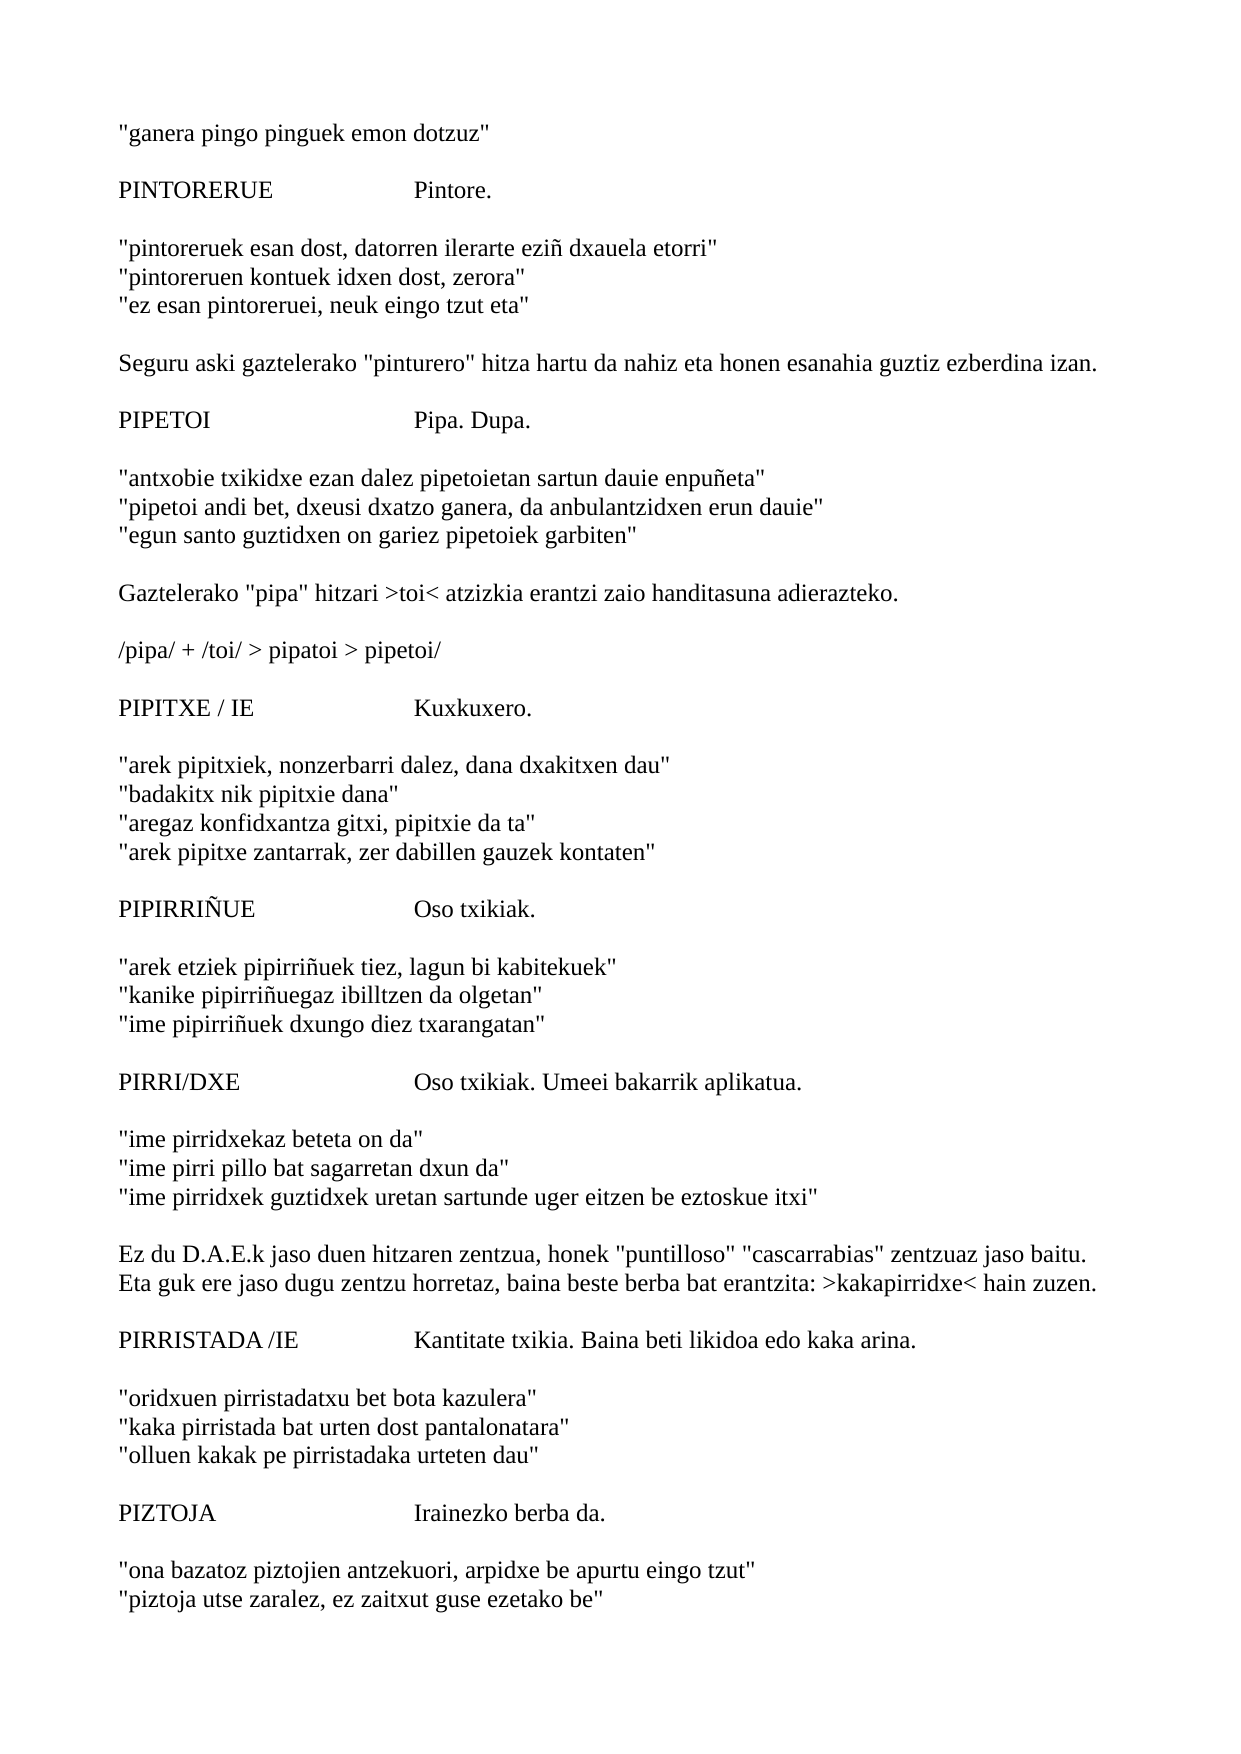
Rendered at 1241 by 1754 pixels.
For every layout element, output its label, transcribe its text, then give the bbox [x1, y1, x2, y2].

text "aregaz konfidxantza gitxi, pipitxie da ta" [118, 808, 1122, 837]
text "pipetoi andi bet, dxeusi dxatzo ganera, da anbulantzidxen erun dauie" [118, 492, 1122, 521]
text "ganera pingo pinguek emon dotzuz" [118, 118, 1122, 147]
text "pintoreruek esan dost, datorren ilerarte eziñ dxauela etorri" [118, 233, 1122, 262]
text "ime pirridxekaz beteta on da" [118, 1124, 1122, 1153]
text PIRRI/DXE Oso txikiak. Umeei bakarrik aplikatua. [118, 1067, 1122, 1096]
text "arek etziek pipirriñuek tiez, lagun bi kabitekuek" [118, 952, 1122, 981]
text "egun santo guztidxen on gariez pipetoiek garbiten" [118, 521, 1122, 549]
text "olluen kakak pe pirristadaka urteten dau" [118, 1441, 1122, 1469]
text "ez esan pintoreruei, neuk eingo tzut eta" [118, 291, 1122, 319]
text PIPITXE / IE Kuxkuxero. [118, 693, 1122, 722]
text "kaka pirristada bat urten dost pantalonatara" [118, 1412, 1122, 1441]
text "kanike pipirriñuegaz ibilltzen da olgetan" [118, 981, 1122, 1009]
text PIZTOJA Irainezko berba da. [118, 1498, 1122, 1527]
text PINTORERUE Pintore. [118, 176, 1122, 204]
text "antxobie txikidxe ezan dalez pipetoietan sartun dauie enpuñeta" [118, 463, 1122, 492]
text "pintoreruen kontuek idxen dost, zerora" [118, 262, 1122, 291]
text "oridxuen pirristadatxu bet bota kazulera" [118, 1383, 1122, 1412]
text PIPETOI Pipa. Dupa. [118, 406, 1122, 434]
text "ona bazatoz piztojien antzekuori, arpidxe be apurtu eingo tzut" [118, 1556, 1122, 1584]
text Ez du D.A.E.k jaso duen hitzaren zentzua, honek "puntilloso" "cascarrabias" zentzuaz jaso baitu. Eta guk ere jaso dugu zentzu horretaz, baina beste berba bat erantzita: >kakapirridxe< hain zuzen. [118, 1239, 1122, 1297]
text Gaztelerako "pipa" hitzari >toi< atzizkia erantzi zaio handitasuna adierazteko. [118, 578, 1122, 607]
text "ime pirri pillo bat sagarretan dxun da" [118, 1153, 1122, 1182]
text "ime pipirriñuek dxungo diez txarangatan" [118, 1009, 1122, 1038]
text "ime pirridxek guztidxek uretan sartunde uger eitzen be eztoskue itxi" [118, 1182, 1122, 1211]
text "arek pipitxe zantarrak, zer dabillen gauzek kontaten" [118, 837, 1122, 866]
text "piztoja utse zaralez, ez zaitxut guse ezetako be" [118, 1584, 1122, 1613]
text PIPIRRIÑUE Oso txikiak. [118, 894, 1122, 923]
text /pipa/ + /toi/ > pipatoi > pipetoi/ [118, 636, 1122, 664]
text "arek pipitxiek, nonzerbarri dalez, dana dxakitxen dau" [118, 751, 1122, 779]
text PIRRISTADA /IE Kantitate txikia. Baina beti likidoa edo kaka arina. [118, 1326, 1122, 1354]
text Seguru aski gaztelerako "pinturero" hitza hartu da nahiz eta honen esanahia guztiz ezberdina izan. [118, 348, 1122, 377]
text "badakitx nik pipitxie dana" [118, 779, 1122, 808]
